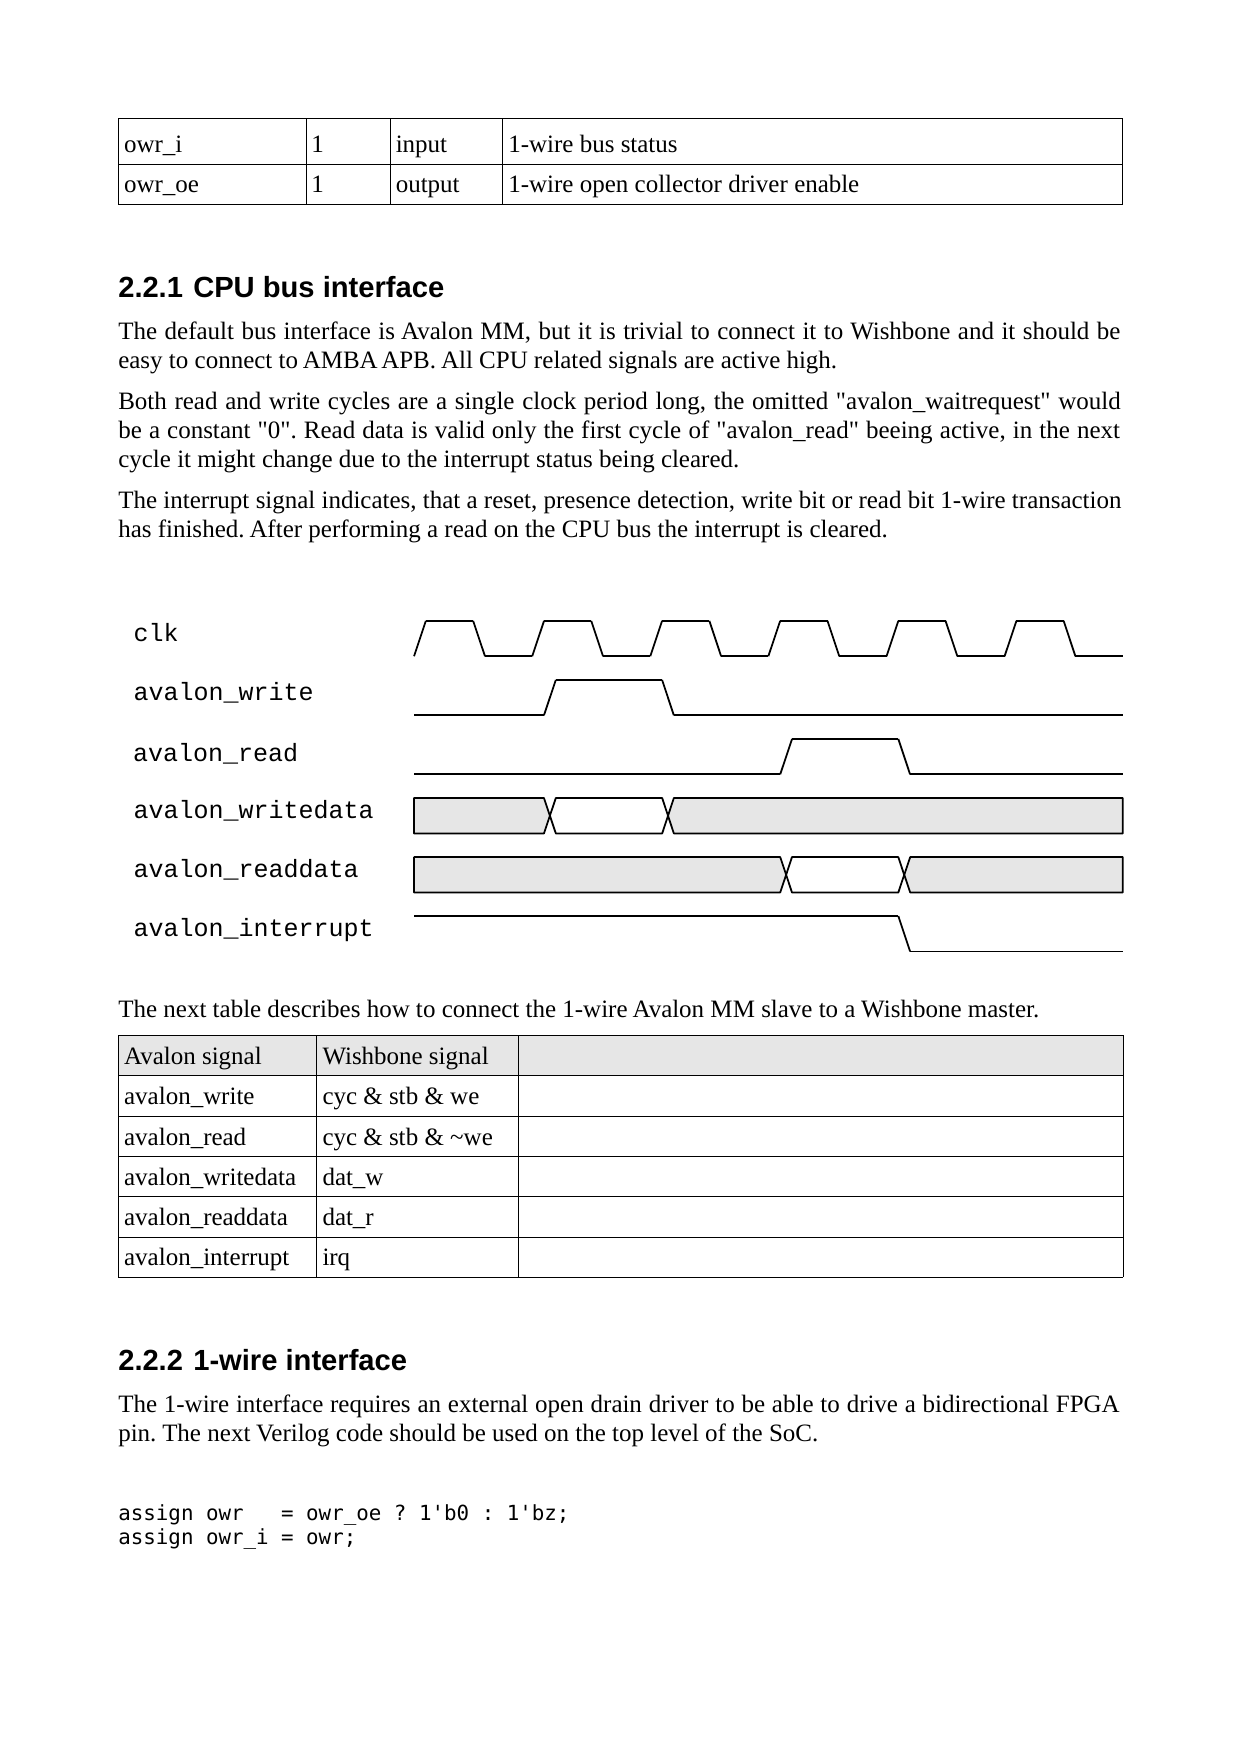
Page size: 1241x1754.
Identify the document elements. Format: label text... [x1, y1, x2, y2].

table_cell [519, 1157, 1123, 1196]
table_cell 1 [307, 165, 390, 204]
table_cell [519, 1117, 1123, 1156]
table_cell avalon_write [119, 1076, 316, 1116]
table_cell output [391, 165, 502, 204]
table_header Avalon signal [119, 1036, 316, 1075]
table_cell avalon_readdata [119, 1197, 316, 1237]
table_cell avalon_read [119, 1117, 316, 1156]
text The 1-wire interface requires an external open drain driver to be able to drive a bidirectional FPGA pin. The next Verilog code should be used on the top level of the SoC. [118, 1389, 1122, 1447]
text Both read and write cycles are a single clock period long, the omitted "avalon_waitrequest" would be a constant "0". Read data is valid only the first cycle of "avalon_read" beeing active, in the next cycle it might change due to the interrupt status being cleared. [118, 386, 1122, 473]
table_cell irq [317, 1238, 518, 1277]
table_cell [519, 1076, 1123, 1116]
table_cell 1-wire open collector driver enable [503, 165, 1122, 204]
table_cell dat_w [317, 1157, 518, 1196]
subtitle CPU bus interface [118, 270, 1122, 304]
table_cell cyc & stb & ~we [317, 1117, 518, 1156]
table_cell [519, 1197, 1123, 1237]
table_header [519, 1036, 1123, 1075]
table_cell owr_i [119, 119, 306, 164]
text The interrupt signal indicates, that a reset, presence detection, write bit or read bit 1-wire transaction has finished. After performing a read on the CPU bus the interrupt is cleared. [118, 485, 1122, 543]
table_cell avalon_writedata [119, 1157, 316, 1196]
table_header Wishbone signal [317, 1036, 518, 1075]
table_cell input [391, 119, 502, 164]
table_cell [519, 1238, 1123, 1277]
table_cell owr_oe [119, 165, 306, 204]
subtitle 1-wire interface [118, 1343, 1122, 1377]
text The default bus interface is Avalon MM, but it is trivial to connect it to Wishbone and it should be easy to connect to AMBA APB. All CPU related signals are active high. [118, 316, 1122, 374]
table_cell 1 [307, 119, 390, 164]
table_cell cyc & stb & we [317, 1076, 518, 1116]
text assign owr_i = owr; [118, 1525, 1122, 1549]
table_cell 1-wire bus status [503, 119, 1122, 164]
text The next table describes how to connect the 1-wire Avalon MM slave to a Wishbone master. [118, 994, 1122, 1023]
table_cell dat_r [317, 1197, 518, 1237]
text assign owr = owr_oe ? 1'b0 : 1'bz; [118, 1501, 1122, 1525]
table_cell avalon_interrupt [119, 1238, 316, 1277]
